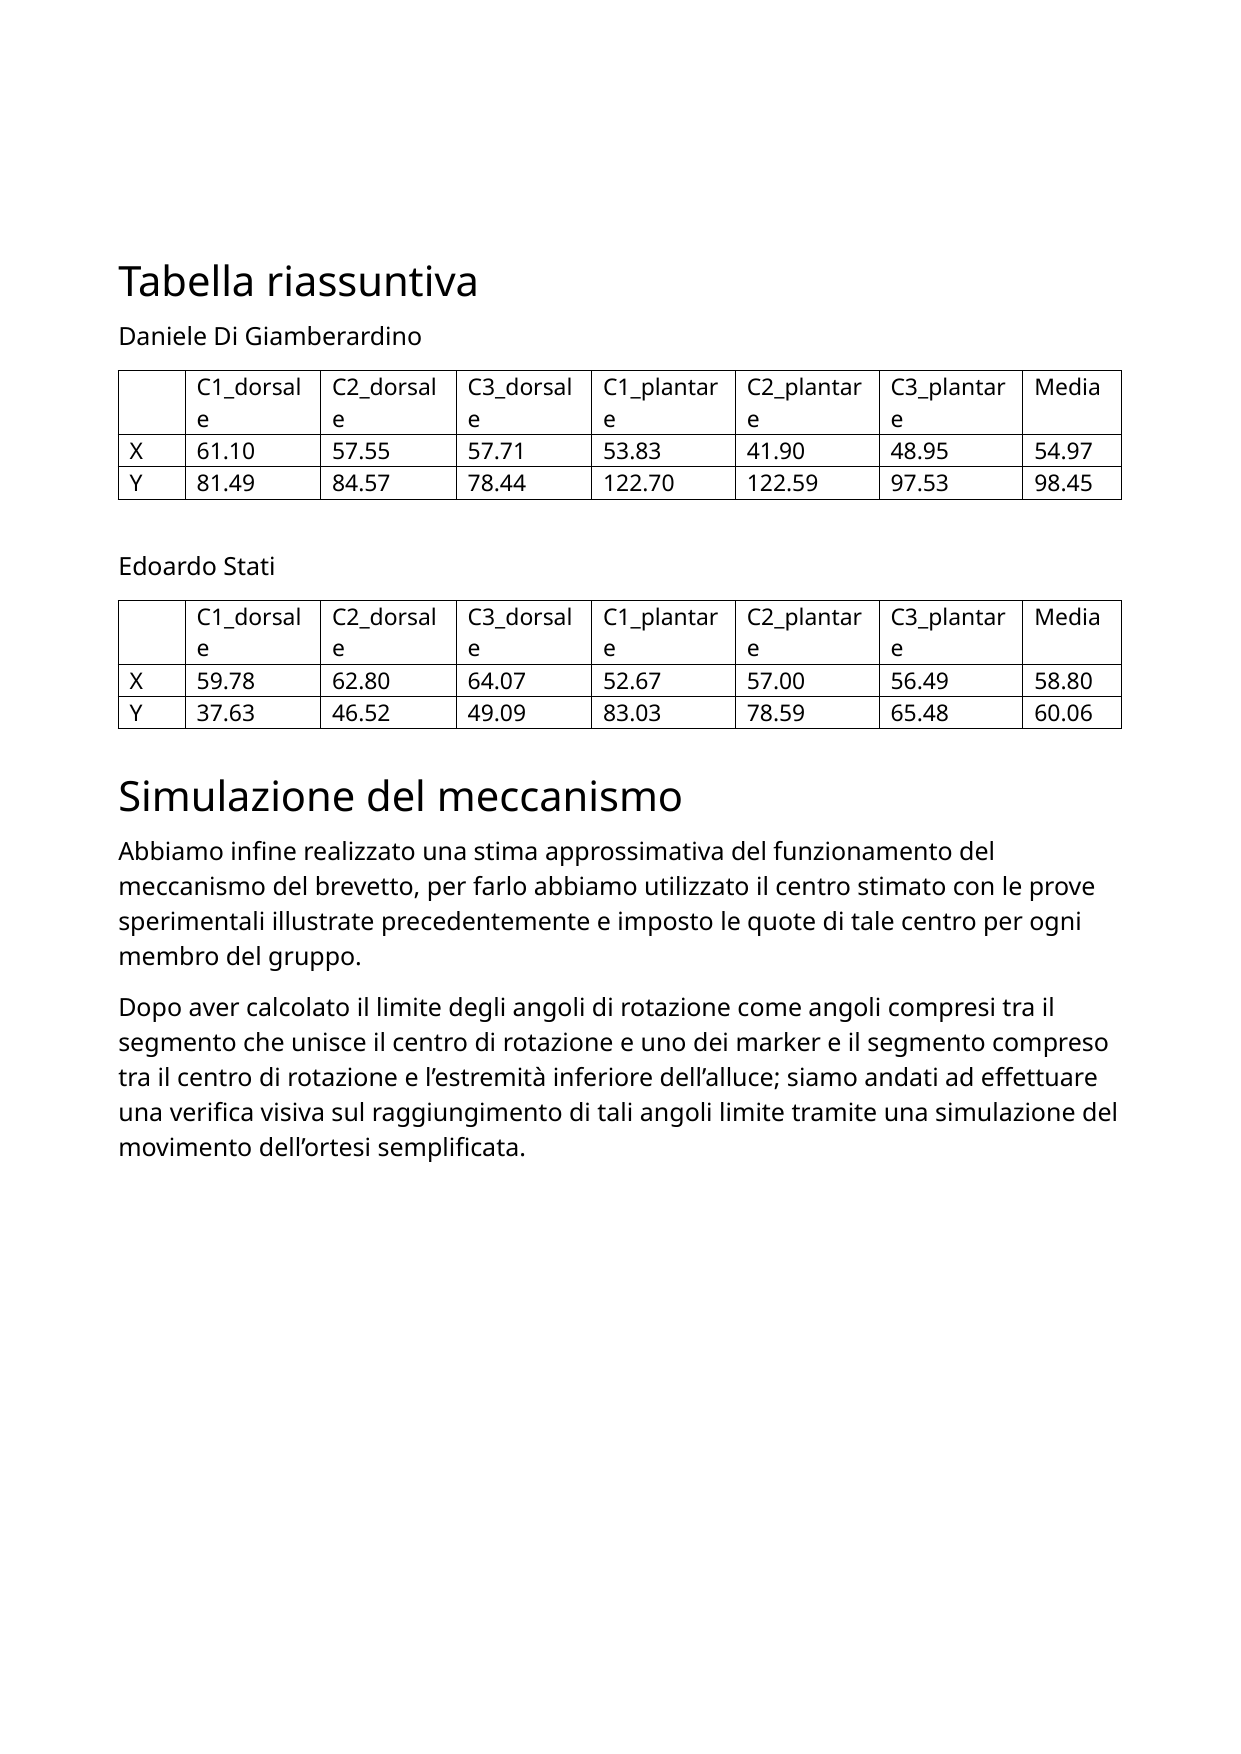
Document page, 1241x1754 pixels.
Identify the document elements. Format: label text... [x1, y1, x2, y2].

table_cell 78.59 [736, 697, 879, 728]
table_cell 97.53 [880, 467, 1022, 498]
table_header [119, 601, 185, 663]
table_header C2_dorsale [321, 371, 456, 434]
subtitle Tabella riassuntiva [118, 252, 1122, 309]
table_cell 56.49 [880, 665, 1022, 696]
table_cell 46.52 [321, 697, 456, 728]
table_cell 54.97 [1023, 435, 1121, 466]
subtitle Simulazione del meccanismo [118, 767, 1122, 823]
table_header C1_plantare [592, 601, 735, 663]
table_header C3_plantare [880, 601, 1022, 663]
table_cell 37.63 [186, 697, 320, 728]
table_cell 64.07 [457, 665, 591, 696]
table_cell 48.95 [880, 435, 1022, 466]
table_cell 81.49 [186, 467, 320, 498]
table_cell 57.00 [736, 665, 879, 696]
table_header C1_dorsale [186, 601, 320, 663]
text Daniele Di Giamberardino [118, 319, 1122, 353]
table_cell 98.45 [1023, 467, 1121, 498]
table_cell 49.09 [457, 697, 591, 728]
table_header C3_dorsale [457, 371, 591, 434]
table_header C3_dorsale [457, 601, 591, 663]
table_header C3_plantare [880, 371, 1022, 434]
table_header C2_dorsale [321, 601, 456, 663]
table_cell 58.80 [1023, 665, 1121, 696]
table_cell Y [119, 697, 185, 728]
table_cell 60.06 [1023, 697, 1121, 728]
table_cell 53.83 [592, 435, 735, 466]
text Dopo aver calcolato il limite degli angoli di rotazione come angoli compresi tra il segmento che unisce il centro di rotazione e uno dei marker e il segmento compreso tra il centro di rotazione e l’estremità inferiore dell’alluce; siamo andati ad effettuare una verifica visiva sul raggiungimento di tali angoli limite tramite una simulazione del movimento dell’ortesi semplificata. [118, 990, 1122, 1164]
table_cell 57.55 [321, 435, 456, 466]
table_cell 84.57 [321, 467, 456, 498]
table_cell 41.90 [736, 435, 879, 466]
table_cell 62.80 [321, 665, 456, 696]
table_header C2_plantare [736, 371, 879, 434]
table_cell 122.59 [736, 467, 879, 498]
table_cell X [119, 435, 185, 466]
table_header Media [1023, 371, 1121, 434]
table_header Media [1023, 601, 1121, 663]
table_cell 52.67 [592, 665, 735, 696]
table_header C1_dorsale [186, 371, 320, 434]
table_header C2_plantare [736, 601, 879, 663]
table_cell X [119, 665, 185, 696]
table_cell Y [119, 467, 185, 498]
table_cell 57.71 [457, 435, 591, 466]
table_cell 59.78 [186, 665, 320, 696]
table_cell 65.48 [880, 697, 1022, 728]
table_header [119, 371, 185, 434]
table_cell 122.70 [592, 467, 735, 498]
text Edoardo Stati [118, 548, 1122, 582]
table_cell 78.44 [457, 467, 591, 498]
table_cell 61.10 [186, 435, 320, 466]
text Abbiamo infine realizzato una stima approssimativa del funzionamento del meccanismo del brevetto, per farlo abbiamo utilizzato il centro stimato con le prove sperimentali illustrate precedentemente e imposto le quote di tale centro per ogni membro del gruppo. [118, 833, 1122, 972]
table_cell 83.03 [592, 697, 735, 728]
table_header C1_plantare [592, 371, 735, 434]
